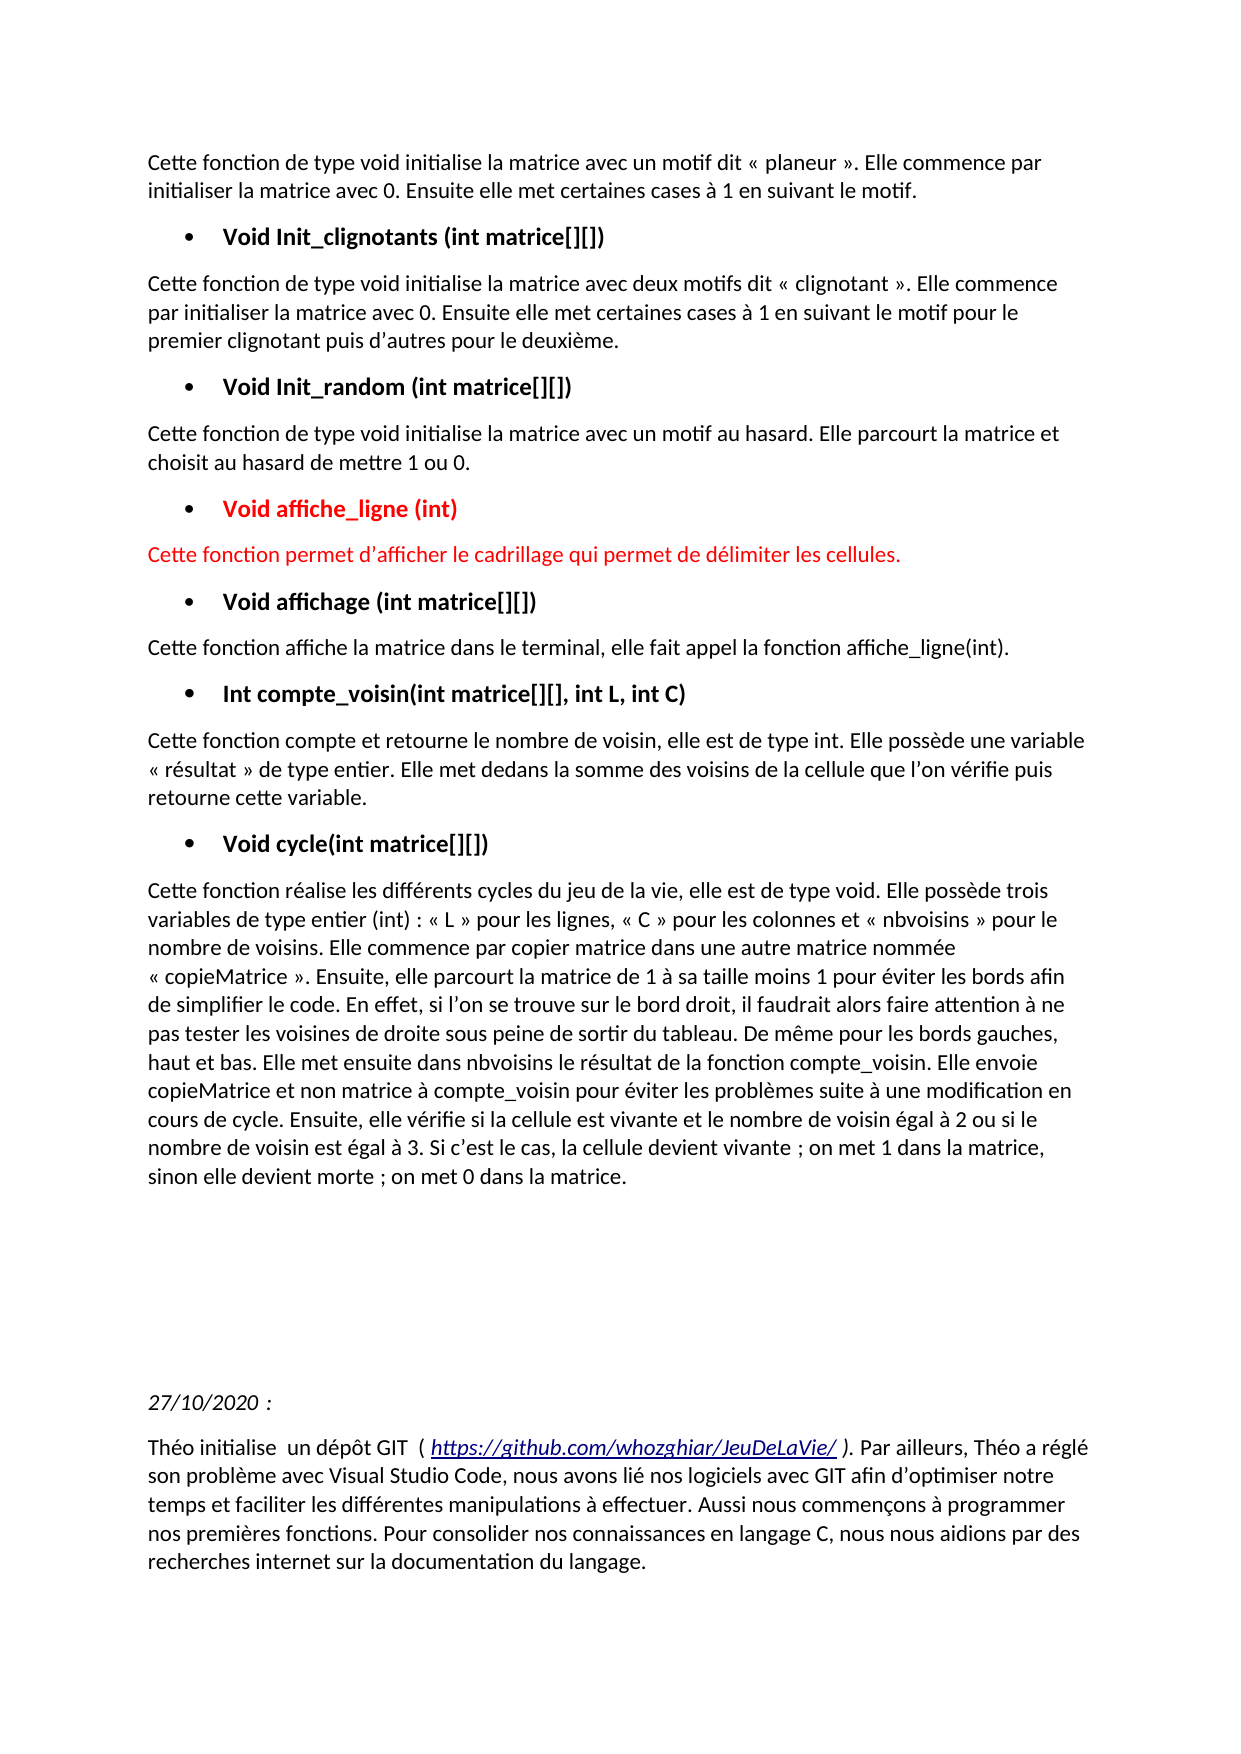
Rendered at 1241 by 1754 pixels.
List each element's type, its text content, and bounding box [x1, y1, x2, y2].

text Théo initialise un dépôt GIT ( https://github.com/whozghiar/JeuDeLaVie/ ). Par ailleurs, Théo a réglé son problème avec Visual Studio Code, nous avons lié nos logiciels avec GIT afin d’optimiser notre temps et faciliter les différentes manipulations à effectuer. Aussi nous commençons à programmer nos premières fonctions. Pour consolider nos connaissances en langage C, nous nous aidions par des recherches internet sur la documentation du langage. [148, 1433, 1093, 1575]
text Cette fonction réalise les différents cycles du jeu de la vie, elle est de type void. Elle possède trois variables de type entier (int) : « L » pour les lignes, « C » pour les colonnes et « nbvoisins » pour le nombre de voisins. Elle commence par copier matrice dans une autre matrice nommée « copieMatrice ». Ensuite, elle parcourt la matrice de 1 à sa taille moins 1 pour éviter les bords afin de simplifier le code. En effet, si l’on se trouve sur le bord droit, il faudrait alors faire attention à ne pas tester les voisines de droite sous peine de sortir du tableau. De même pour les bords gauches, haut et bas. Elle met ensuite dans nbvoisins le résultat de la fonction compte_voisin. Elle envoie copieMatrice et non matrice à compte_voisin pour éviter les problèmes suite à une modification en cours de cycle. Ensuite, elle vérifie si la cellule est vivante et le nombre de voisin égal à 2 ou si le nombre de voisin est égal à 3. Si c’est le cas, la cellule devient vivante ; on met 1 dans la matrice, sinon elle devient morte ; on met 0 dans la matrice. [148, 876, 1093, 1190]
text Cette fonction de type void initialise la matrice avec un motif au hasard. Elle parcourt la matrice et choisit au hasard de mettre 1 ou 0. [148, 419, 1093, 476]
text Cette fonction permet d’afficher le cadrillage qui permet de délimiter les cellules. [148, 541, 1093, 568]
list Void affiche_ligne (int) [185, 493, 1093, 523]
text Cette fonction compte et retourne le nombre de voisin, elle est de type int. Elle possède une variable « résultat » de type entier. Elle met dedans la somme des voisins de la cellule que l’on vérifie puis retourne cette variable. [148, 726, 1093, 811]
text 27/10/2020 : [148, 1388, 1093, 1416]
text Cette fonction de type void initialise la matrice avec un motif dit « planeur ». Elle commence par initialiser la matrice avec 0. Ensuite elle met certaines cases à 1 en suivant le motif. [148, 148, 1093, 204]
list Void Init_random (int matrice[][]) [185, 371, 1093, 402]
list Int compte_voisin(int matrice[][], int L, int C) [185, 679, 1093, 709]
text Cette fonction de type void initialise la matrice avec deux motifs dit « clignotant ». Elle commence par initialiser la matrice avec 0. Ensuite elle met certaines cases à 1 en suivant le motif pour le premier clignotant puis d’autres pour le deuxième. [148, 269, 1093, 354]
list Void Init_clignotants (int matrice[][]) [185, 221, 1093, 252]
list Void affichage (int matrice[][]) [185, 586, 1093, 616]
list Void cycle(int matrice[][]) [185, 829, 1093, 859]
text Cette fonction affiche la matrice dans le terminal, elle fait appel la fonction affiche_ligne(int). [148, 633, 1093, 661]
